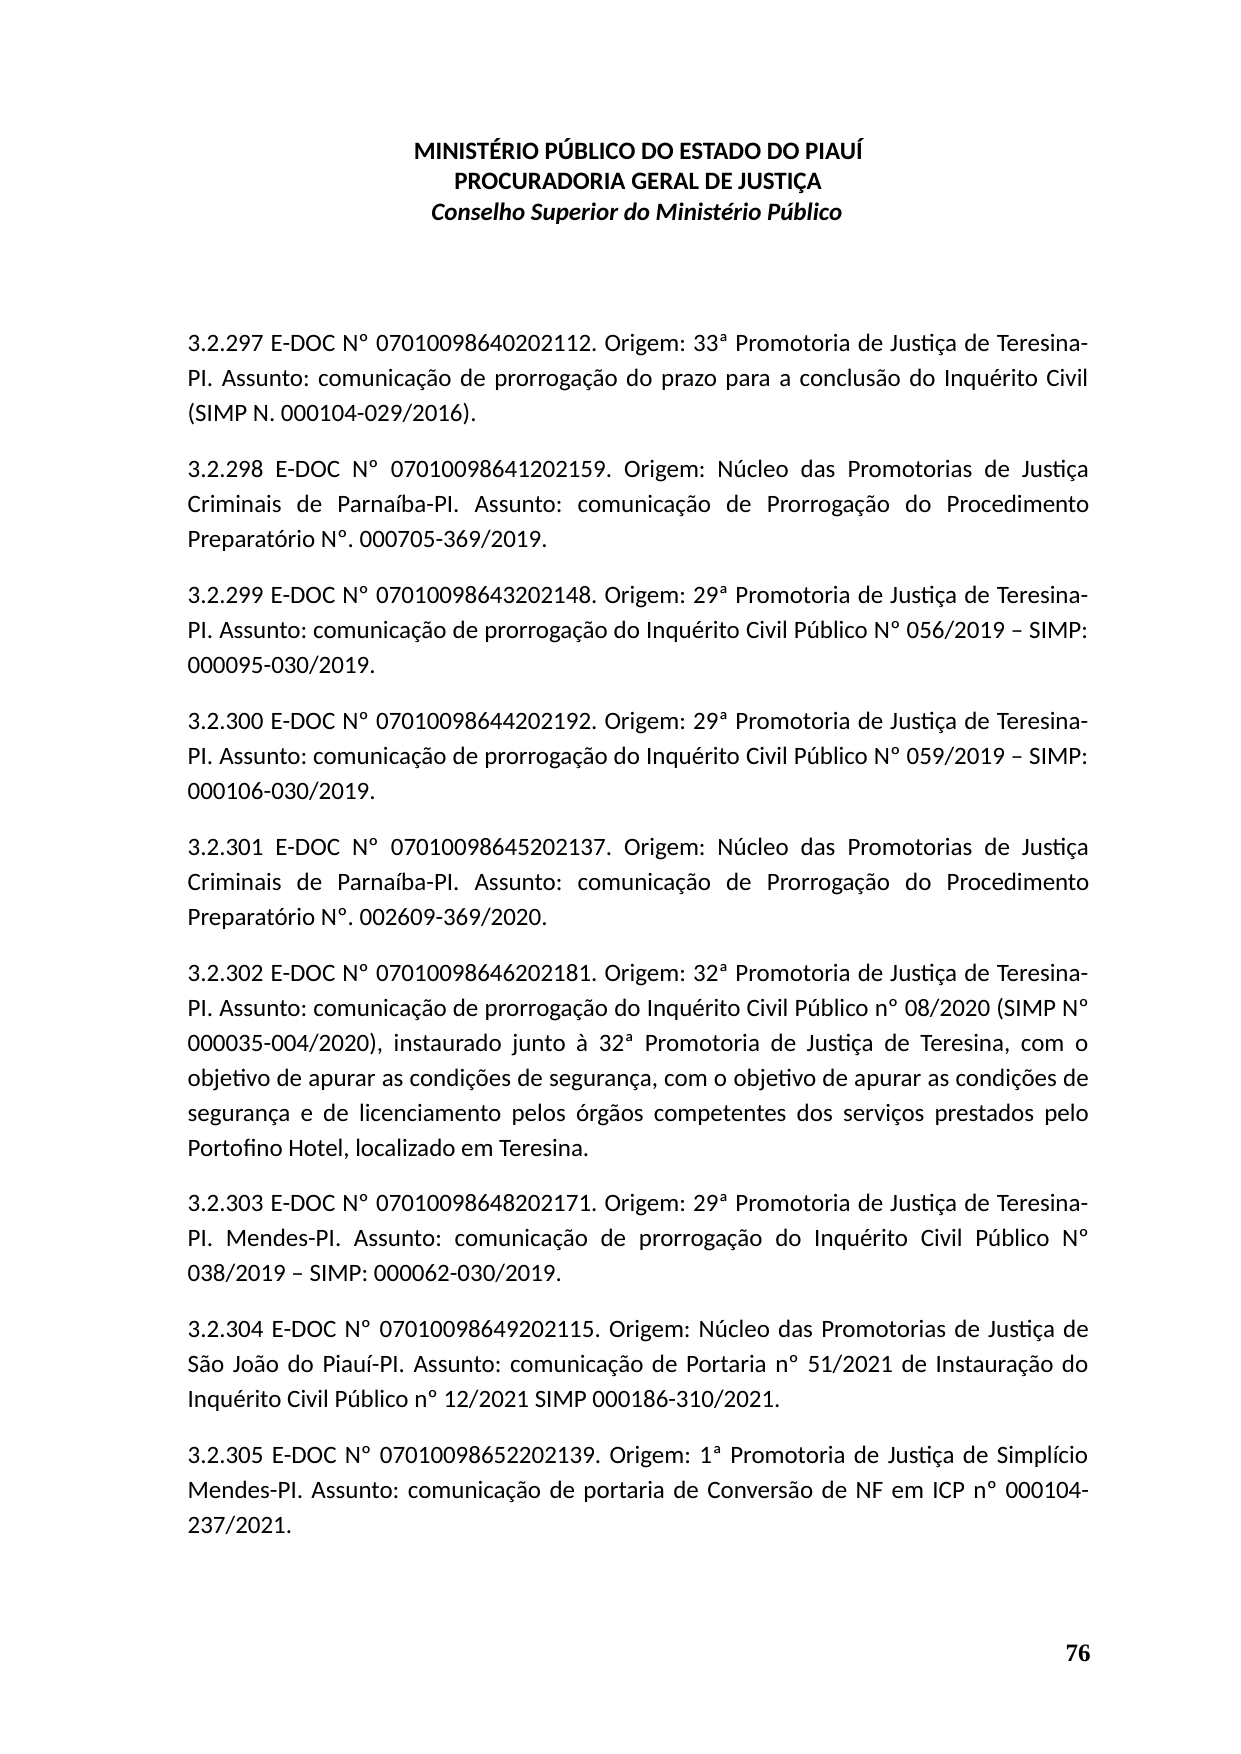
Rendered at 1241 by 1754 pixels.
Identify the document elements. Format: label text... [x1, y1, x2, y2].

text 3.2.300 E-DOC Nº 07010098644202192. Origem: 29ª Promotoria de Justiça de Teresina-PI. Assunto: comunicação de prorrogação do Inquérito Civil Público Nº 059/2019 – SIMP: 000106-030/2019. [187, 705, 1090, 806]
text 3.2.303 E-DOC Nº 07010098648202171. Origem: 29ª Promotoria de Justiça de Teresina-PI. Mendes-PI. Assunto: comunicação de prorrogação do Inquérito Civil Público Nº 038/2019 – SIMP: 000062-030/2019. [187, 1187, 1090, 1288]
text 3.2.304 E-DOC Nº 07010098649202115. Origem: Núcleo das Promotorias de Justiça de São João do Piauí-PI. Assunto: comunicação de Portaria nº 51/2021 de Instauração do Inquérito Civil Público nº 12/2021 SIMP 000186-310/2021. [187, 1313, 1090, 1414]
text 3.2.305 E-DOC Nº 07010098652202139. Origem: 1ª Promotoria de Justiça de Simplício Mendes-PI. Assunto: comunicação de portaria de Conversão de NF em ICP nº 000104-237/2021. [187, 1439, 1090, 1540]
text 3.2.299 E-DOC Nº 07010098643202148. Origem: 29ª Promotoria de Justiça de Teresina-PI. Assunto: comunicação de prorrogação do Inquérito Civil Público Nº 056/2019 – SIMP: 000095-030/2019. [187, 579, 1090, 680]
text 3.2.301 E-DOC Nº 07010098645202137. Origem: Núcleo das Promotorias de Justiça Criminais de Parnaíba-PI. Assunto: comunicação de Prorrogação do Procedimento Preparatório Nº. 002609-369/2020. [187, 831, 1090, 931]
text 3.2.298 E-DOC Nº 07010098641202159. Origem: Núcleo das Promotorias de Justiça Criminais de Parnaíba-PI. Assunto: comunicação de Prorrogação do Procedimento Preparatório Nº. 000705-369/2019. [187, 453, 1090, 554]
text 3.2.302 E-DOC Nº 07010098646202181. Origem: 32ª Promotoria de Justiça de Teresina-PI. Assunto: comunicação de prorrogação do Inquérito Civil Público nº 08/2020 (SIMP Nº 000035-004/2020), instaurado junto à 32ª Promotoria de Justiça de Teresina, com o objetivo de apurar as condições de segurança, com o objetivo de apurar as condições de segurança e de licenciamento pelos órgãos competentes dos serviços prestados pelo Portofino Hotel, localizado em Teresina. [187, 957, 1090, 1162]
text 3.2.297 E-DOC Nº 07010098640202112. Origem: 33ª Promotoria de Justiça de Teresina-PI. Assunto: comunicação de prorrogação do prazo para a conclusão do Inquérito Civil (SIMP N. 000104-029/2016). [187, 327, 1090, 428]
